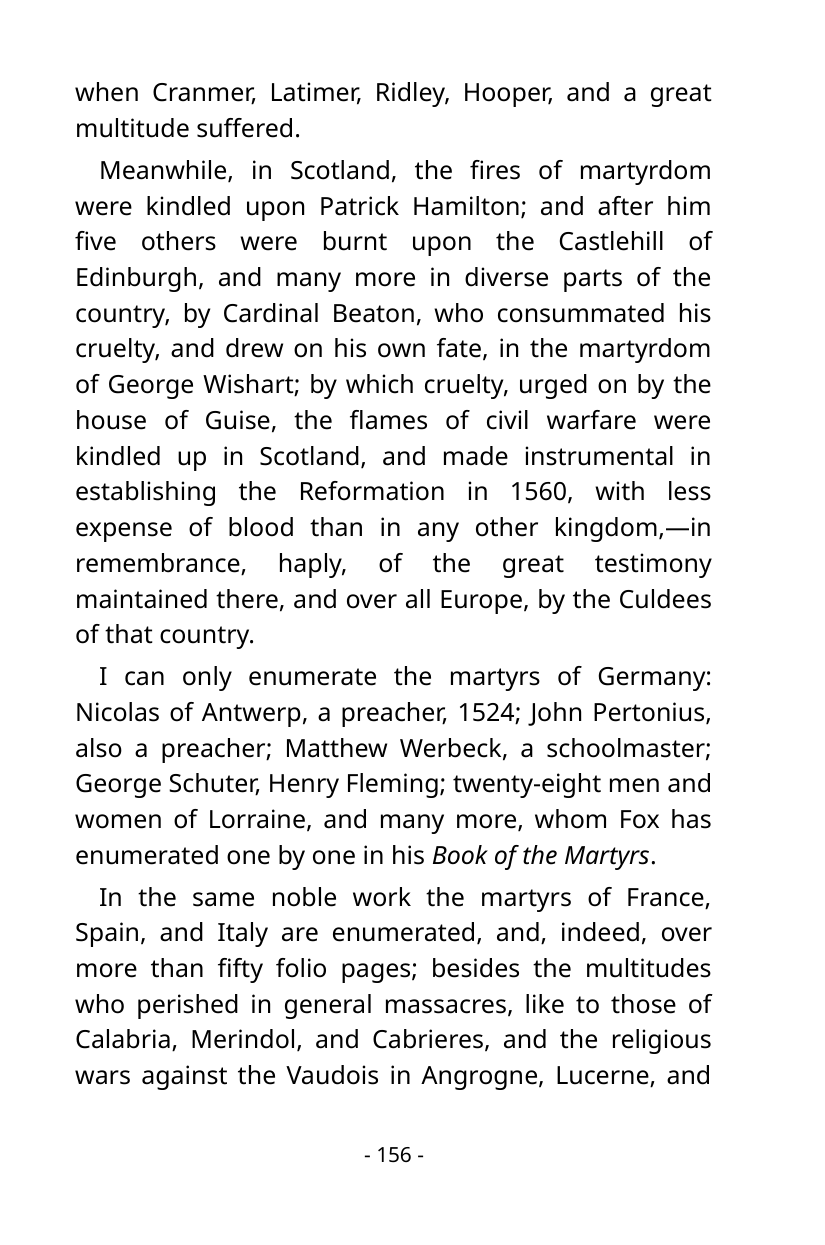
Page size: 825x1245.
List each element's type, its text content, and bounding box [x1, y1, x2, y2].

text Meanwhile, in Scotland, the fires of martyrdom were kindled upon Patrick Hamilton; and after him five others were burnt upon the Castlehill of Edinburgh, and many more in diverse parts of the country, by Cardinal Beaton, who consummated his cruelty, and drew on his own fate, in the martyrdom of George Wishart; by which cruelty, urged on by the house of Guise, the flames of civil warfare were kindled up in Scotland, and made instrumental in establishing the Reformation in 1560, with less expense of blood than in any other kingdom,—in remembrance, haply, of the great testimony maintained there, and over all Europe, by the Culdees of that country. [75, 152, 712, 651]
text I can only enumerate the martyrs of Germany: Nicolas of Antwerp, a preacher, 1524; John Pertonius, also a preacher; Matthew Werbeck, a schoolmaster; George Schuter, Henry Fleming; twenty-eight men and women of Lorraine, and many more, whom Fox has enumerated one by one in his Book of the Martyrs. [75, 659, 712, 871]
text when Cranmer, Latimer, Ridley, Hooper, and a great multitude suffered. [75, 75, 712, 145]
text In the same noble work the martyrs of France, Spain, and Italy are enumerated, and, indeed, over more than fifty folio pages; besides the multitudes who perished in general massacres, like to those of Calabria, Merindol, and Cabrieres, and the religious wars against the Vaudois in Angrogne, Lucerne, and [75, 879, 712, 1092]
